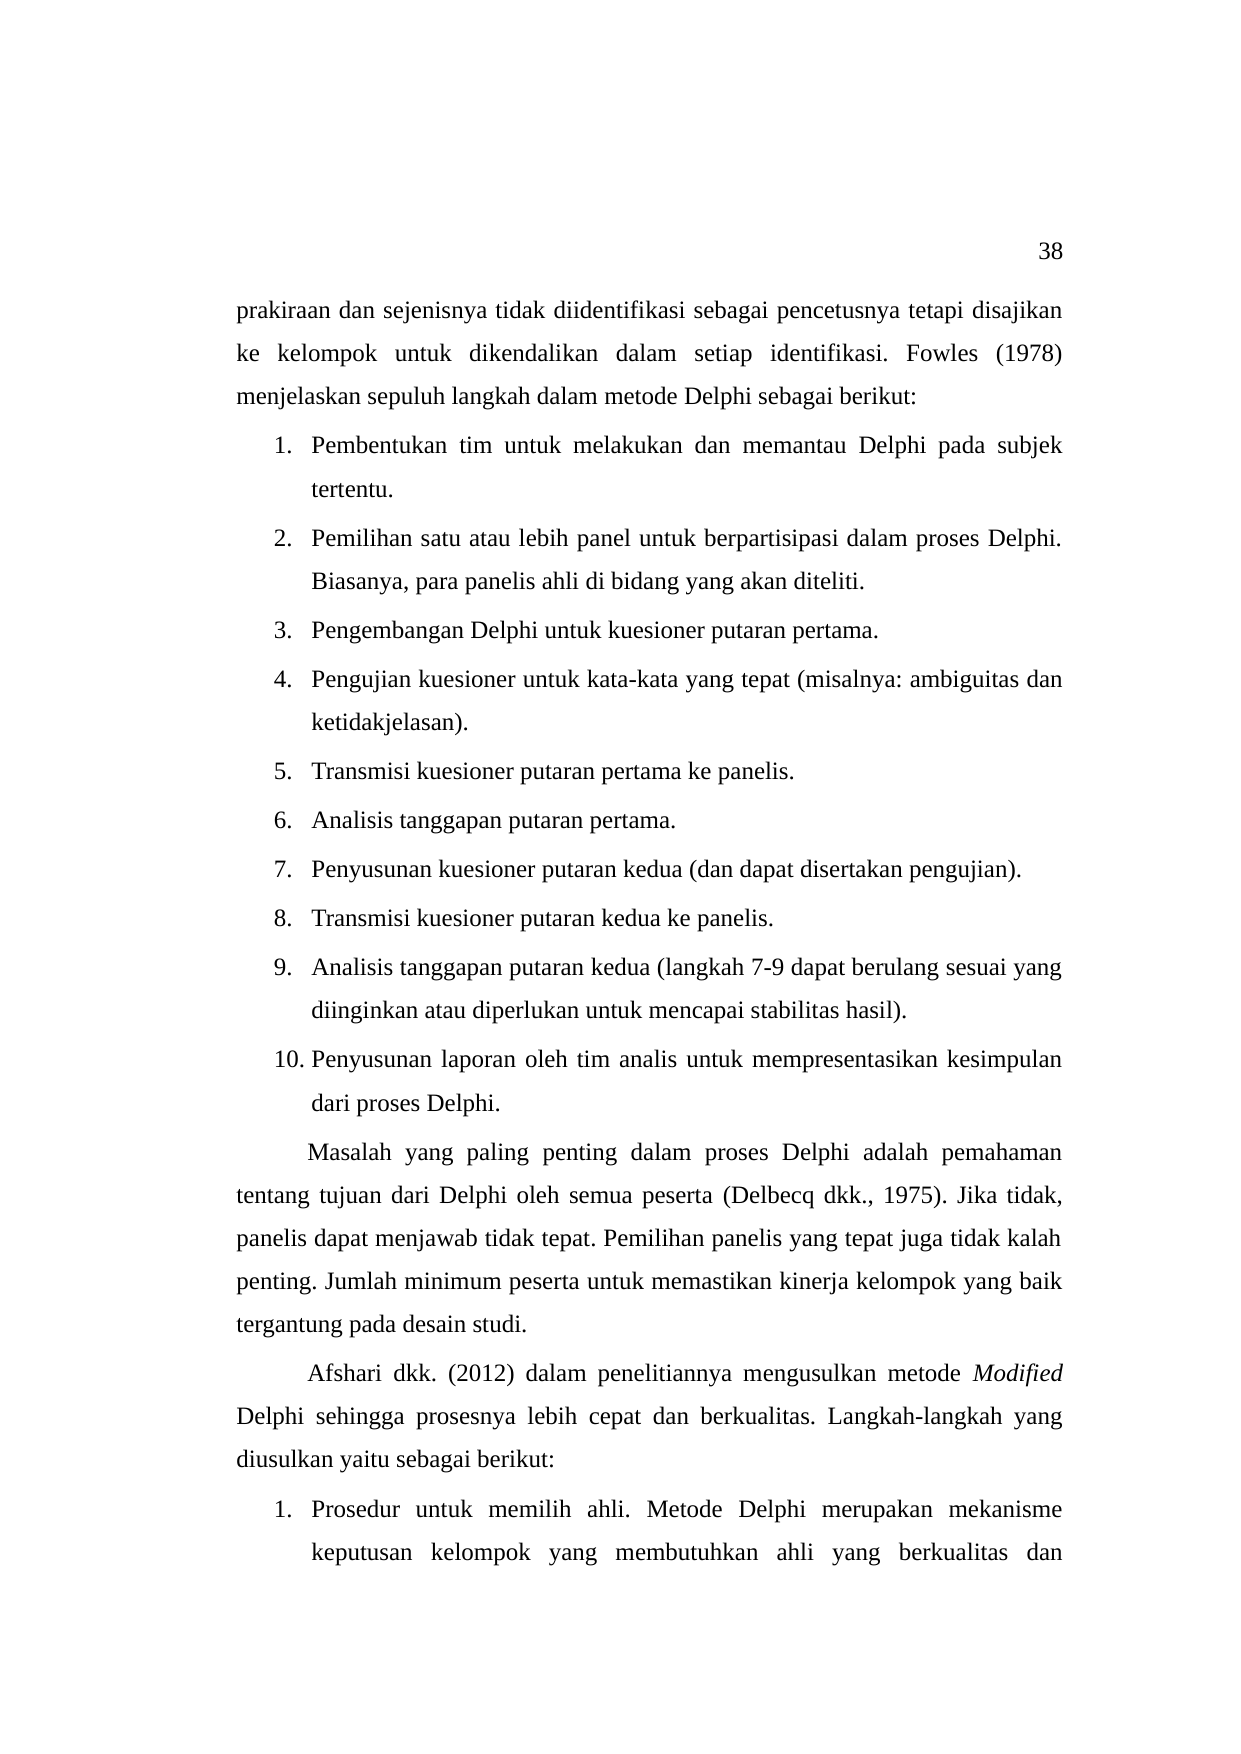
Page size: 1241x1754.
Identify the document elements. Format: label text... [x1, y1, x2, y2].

list Transmisi kuesioner putaran kedua ke panelis. [274, 903, 1063, 932]
list Pembentukan tim untuk melakukan dan memantau Delphi pada subjek tertentu. [274, 431, 1063, 502]
text prakiraan dan sejenisnya tidak diidentifikasi sebagai pencetusnya tetapi disajikan ke kelompok untuk dikendalikan dalam setiap identifikasi. Fowles (1978) menjelaskan sepuluh langkah dalam metode Delphi sebagai berikut: [236, 295, 1063, 410]
text Afshari dkk. (2012) dalam penelitiannya mengusulkan metode Modified Delphi sehingga prosesnya lebih cepat dan berkualitas. Langkah-langkah yang diusulkan yaitu sebagai berikut: [236, 1358, 1063, 1473]
list Pengembangan Delphi untuk kuesioner putaran pertama. [274, 615, 1063, 644]
list Prosedur untuk memilih ahli. Metode Delphi merupakan mekanisme keputusan kelompok yang membutuhkan ahli yang berkualitas dan [274, 1494, 1063, 1566]
list Pengujian kuesioner untuk kata-kata yang tepat (misalnya: ambiguitas dan ketidakjelasan). [274, 664, 1063, 736]
list Penyusunan kuesioner putaran kedua (dan dapat disertakan pengujian). [274, 854, 1063, 883]
text Masalah yang paling penting dalam proses Delphi adalah pemahaman tentang tujuan dari Delphi oleh semua peserta (Delbecq dkk., 1975). Jika tidak, panelis dapat menjawab tidak tepat. Pemilihan panelis yang tepat juga tidak kalah penting. Jumlah minimum peserta untuk memastikan kinerja kelompok yang baik tergantung pada desain studi. [236, 1137, 1063, 1338]
list Transmisi kuesioner putaran pertama ke panelis. [274, 756, 1063, 785]
list Analisis tanggapan putaran pertama. [274, 805, 1063, 834]
list Analisis tanggapan putaran kedua (langkah 7-9 dapat berulang sesuai yang diinginkan atau diperlukan untuk mencapai stabilitas hasil). [274, 952, 1063, 1024]
list Pemilihan satu atau lebih panel untuk berpartisipasi dalam proses Delphi. Biasanya, para panelis ahli di bidang yang akan diteliti. [274, 523, 1063, 594]
list Penyusunan laporan oleh tim analis untuk mempresentasikan kesimpulan dari proses Delphi. [274, 1044, 1063, 1116]
